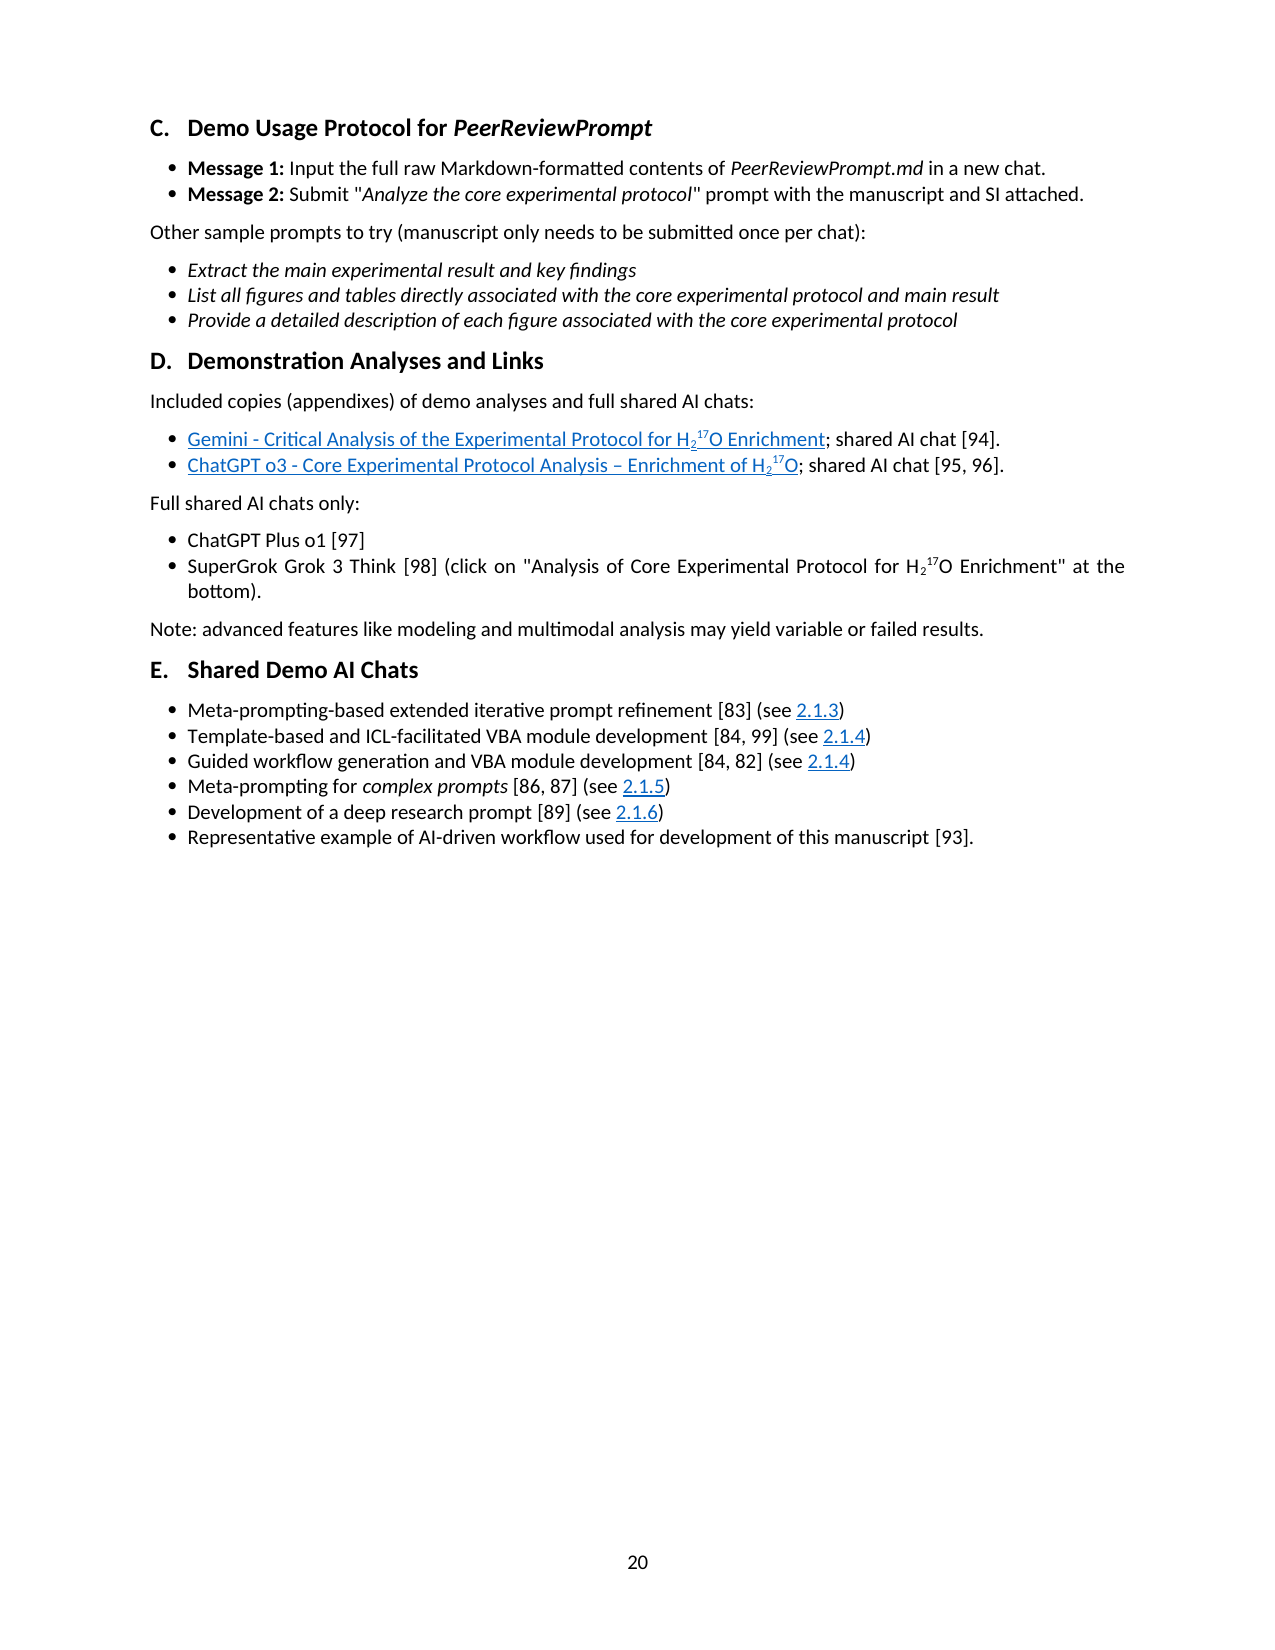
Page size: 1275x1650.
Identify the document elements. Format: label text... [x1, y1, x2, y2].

text Included copies (appendixes) of demo analyses and full shared AI chats: [150, 388, 1125, 414]
list Guided workflow generation and VBA module development [84, 82] (see 2.1.4) [169, 748, 1125, 774]
list Meta-prompting-based extended iterative prompt refinement [83] (see 2.1.3) [169, 697, 1125, 723]
list ChatGPT Plus o1 [97] [169, 528, 1125, 553]
subtitle Shared Demo AI Chats [150, 654, 1125, 685]
list List all figures and tables directly associated with the core experimental protocol and main result [169, 282, 1125, 308]
list Meta-prompting for complex prompts [86, 87] (see 2.1.5) [169, 774, 1125, 799]
text Other sample prompts to try (manuscript only needs to be submitted once per chat): [150, 219, 1125, 244]
list Message 2: Submit "Analyze the core experimental protocol" prompt with the manuscript and SI attached. [169, 181, 1125, 206]
list Gemini - Critical Analysis of the Experimental Protocol for H217O Enrichment; shared AI chat [94]. [169, 426, 1125, 452]
list Extract the main experimental result and key findings [169, 257, 1125, 282]
list Development of a deep research prompt [89] (see 2.1.6) [169, 799, 1125, 824]
list Provide a detailed description of each figure associated with the core experimental protocol [169, 308, 1125, 333]
subtitle Demonstration Analyses and Links [150, 346, 1125, 376]
text Note: advanced features like modeling and multimodal analysis may yield variable or failed results. [150, 616, 1125, 642]
list ChatGPT o3 - Core Experimental Protocol Analysis – Enrichment of H217O; shared AI chat [95, 96]. [169, 452, 1125, 477]
subtitle Demo Usage Protocol for PeerReviewPrompt [150, 112, 1125, 143]
list Message 1: Input the full raw Markdown-formatted contents of PeerReviewPrompt.md in a new chat. [169, 156, 1125, 181]
list SuperGrok Grok 3 Think [98] (click on "Analysis of Core Experimental Protocol for H217O Enrichment" at the bottom). [169, 553, 1125, 604]
list Representative example of AI-driven workflow used for development of this manuscript [93]. [169, 824, 1125, 850]
text Full shared AI chats only: [150, 490, 1125, 515]
list Template-based and ICL-facilitated VBA module development [84, 99] (see 2.1.4) [169, 723, 1125, 748]
